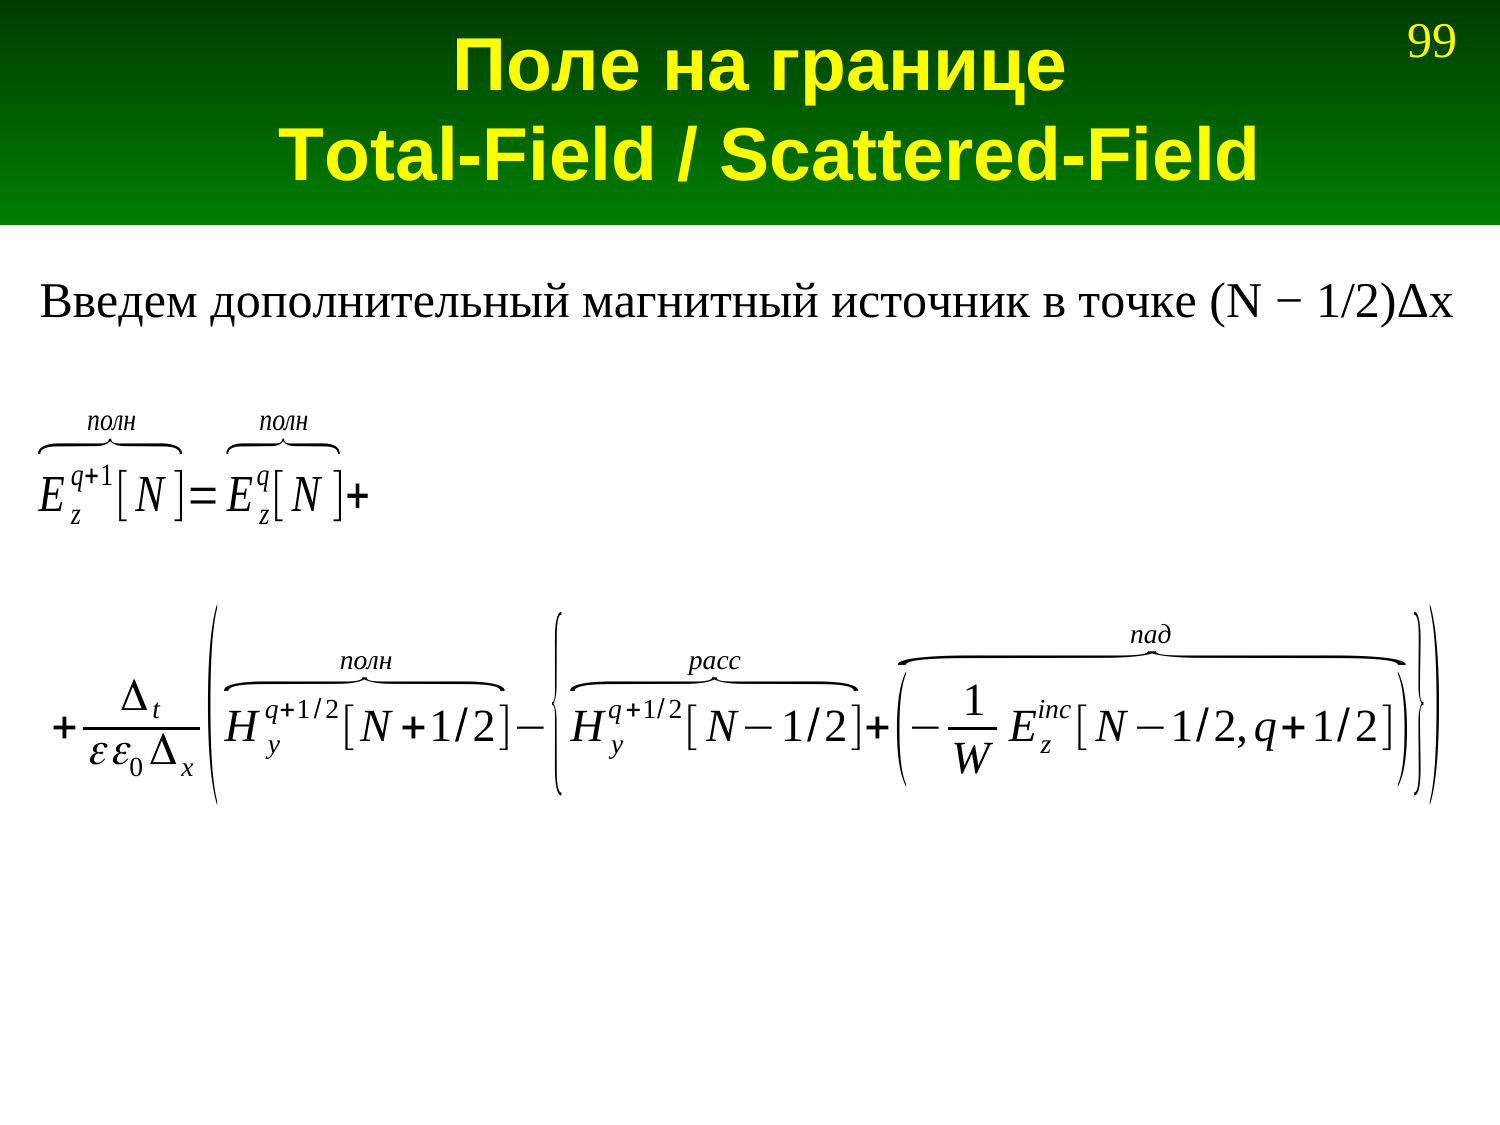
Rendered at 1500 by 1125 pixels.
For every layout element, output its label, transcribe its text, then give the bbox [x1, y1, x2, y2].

chart [37, 600, 1456, 808]
title Поле на границе Total-Field / Scattered-Field [100, 7, 1441, 204]
text_box Введем дополнительный магнитный источник в точке (N − 1/2)Δx [24, 259, 1469, 347]
chart [24, 401, 383, 532]
